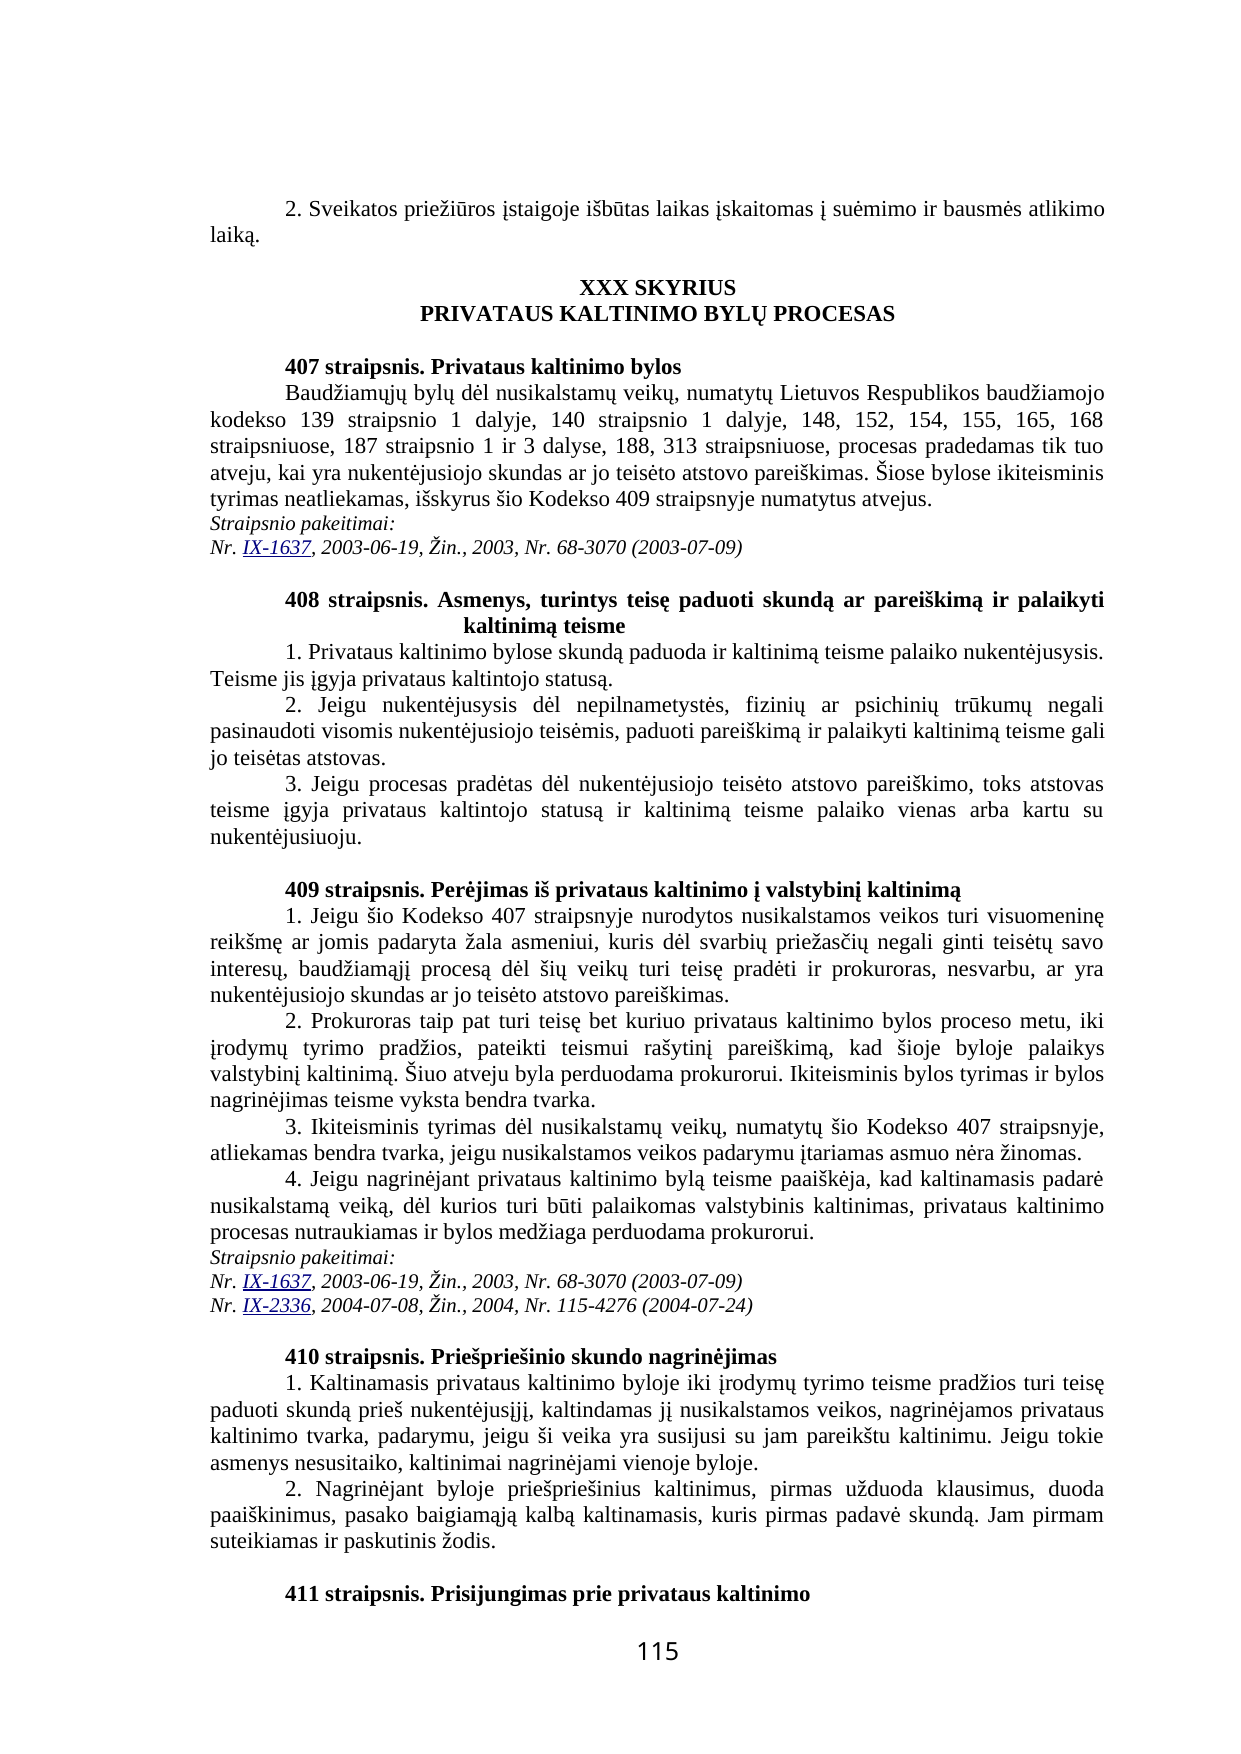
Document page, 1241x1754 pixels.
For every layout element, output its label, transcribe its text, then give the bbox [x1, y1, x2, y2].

text 2. Prokuroras taip pat turi teisę bet kuriuo privataus kaltinimo bylos proceso metu, iki įrodymų tyrimo pradžios, pateikti teismui rašytinį pareiškimą, kad šioje byloje palaikys valstybinį kaltinimą. Šiuo atveju byla perduodama prokurorui. Ikiteisminis bylos tyrimas ir bylos nagrinėjimas teisme vyksta bendra tvarka. [210, 1007, 1106, 1113]
text 3. Jeigu procesas pradėtas dėl nukentėjusiojo teisėto atstovo pareiškimo, toks atstovas teisme įgyja privataus kaltintojo statusą ir kaltinimą teisme palaiko vienas arba kartu su nukentėjusiuoju. [210, 770, 1106, 849]
text 1. Privataus kaltinimo bylose skundą paduoda ir kaltinimą teisme palaiko nukentėjusysis. Teisme jis įgyja privataus kaltintojo statusą. [210, 638, 1106, 691]
text 2. Nagrinėjant byloje priešpriešinius kaltinimus, pirmas užduoda klausimus, duoda paaiškinimus, pasako baigiamąją kalbą kaltinamasis, kuris pirmas padavė skundą. Jam pirmam suteikiamas ir paskutinis žodis. [210, 1475, 1106, 1554]
text 4. Jeigu nagrinėjant privataus kaltinimo bylą teisme paaiškėja, kad kaltinamasis padarė nusikalstamą veiką, dėl kurios turi būti palaikomas valstybinis kaltinimas, privataus kaltinimo procesas nutraukiamas ir bylos medžiaga perduodama prokurorui. [210, 1166, 1106, 1244]
text 409 straipsnis. Perėjimas iš privataus kaltinimo į valstybinį kaltinimą [210, 876, 1106, 902]
text Straipsnio pakeitimai: [210, 1244, 1106, 1269]
text 1. Jeigu šio Kodekso 407 straipsnyje nurodytos nusikalstamos veikos turi visuomeninę reikšmę ar jomis padaryta žala asmeniui, kuris dėl svarbių priežasčių negali ginti teisėtų savo interesų, baudžiamąjį procesą dėl šių veikų turi teisę pradėti ir prokuroras, nesvarbu, ar yra nukentėjusiojo skundas ar jo teisėto atstovo pareiškimas. [210, 902, 1106, 1007]
text 408 straipsnis. Asmenys, turintys teisę paduoti skundą ar pareiškimą ir palaikyti kaltinimą teisme [285, 586, 1106, 638]
text Nr. IX-1637, 2003-06-19, Žin., 2003, Nr. 68-3070 (2003-07-09) [210, 1269, 1106, 1293]
text 2. Sveikatos priežiūros įstaigoje išbūtas laikas įskaitomas į suėmimo ir bausmės atlikimo laiką. [210, 195, 1106, 248]
text Nr. IX-2336, 2004-07-08, Žin., 2004, Nr. 115-4276 (2004-07-24) [210, 1293, 1106, 1317]
text Nr. IX-1637, 2003-06-19, Žin., 2003, Nr. 68-3070 (2003-07-09) [210, 535, 1106, 559]
text Straipsnio pakeitimai: [210, 511, 1106, 535]
text 3. Ikiteisminis tyrimas dėl nusikalstamų veikų, numatytų šio Kodekso 407 straipsnyje, atliekamas bendra tvarka, jeigu nusikalstamos veikos padarymu įtariamas asmuo nėra žinomas. [210, 1113, 1106, 1166]
subtitle privataus kaltinimo bylų Procesas [210, 300, 1106, 327]
text 407 straipsnis. Privataus kaltinimo bylos [210, 353, 1106, 379]
text 410 straipsnis. Priešpriešinio skundo nagrinėjimas [210, 1343, 1106, 1369]
text Baudžiamųjų bylų dėl nusikalstamų veikų, numatytų Lietuvos Respublikos baudžiamojo kodekso 139 straipsnio 1 dalyje, 140 straipsnio 1 dalyje, 148, 152, 154, 155, 165, 168 straipsniuose, 187 straipsnio 1 ir 3 dalyse, 188, 313 straipsniuose, procesas pradedamas tik tuo atveju, kai yra nukentėjusiojo skundas ar jo teisėto atstovo pareiškimas. Šiose bylose ikiteisminis tyrimas neatliekamas, išskyrus šio Kodekso 409 straipsnyje numatytus atvejus. [210, 379, 1106, 511]
text 411 straipsnis. Prisijungimas prie privataus kaltinimo [210, 1580, 1106, 1607]
text 2. Jeigu nukentėjusysis dėl nepilnametystės, fizinių ar psichinių trūkumų negali pasinaudoti visomis nukentėjusiojo teisėmis, paduoti pareiškimą ir palaikyti kaltinimą teisme gali jo teisėtas atstovas. [210, 691, 1106, 770]
subtitle XXX skyrius [210, 274, 1106, 300]
text 1. Kaltinamasis privataus kaltinimo byloje iki įrodymų tyrimo teisme pradžios turi teisę paduoti skundą prieš nukentėjusįjį, kaltindamas jį nusikalstamos veikos, nagrinėjamos privataus kaltinimo tvarka, padarymu, jeigu ši veika yra susijusi su jam pareikštu kaltinimu. Jeigu tokie asmenys nesusitaiko, kaltinimai nagrinėjami vienoje byloje. [210, 1369, 1106, 1475]
